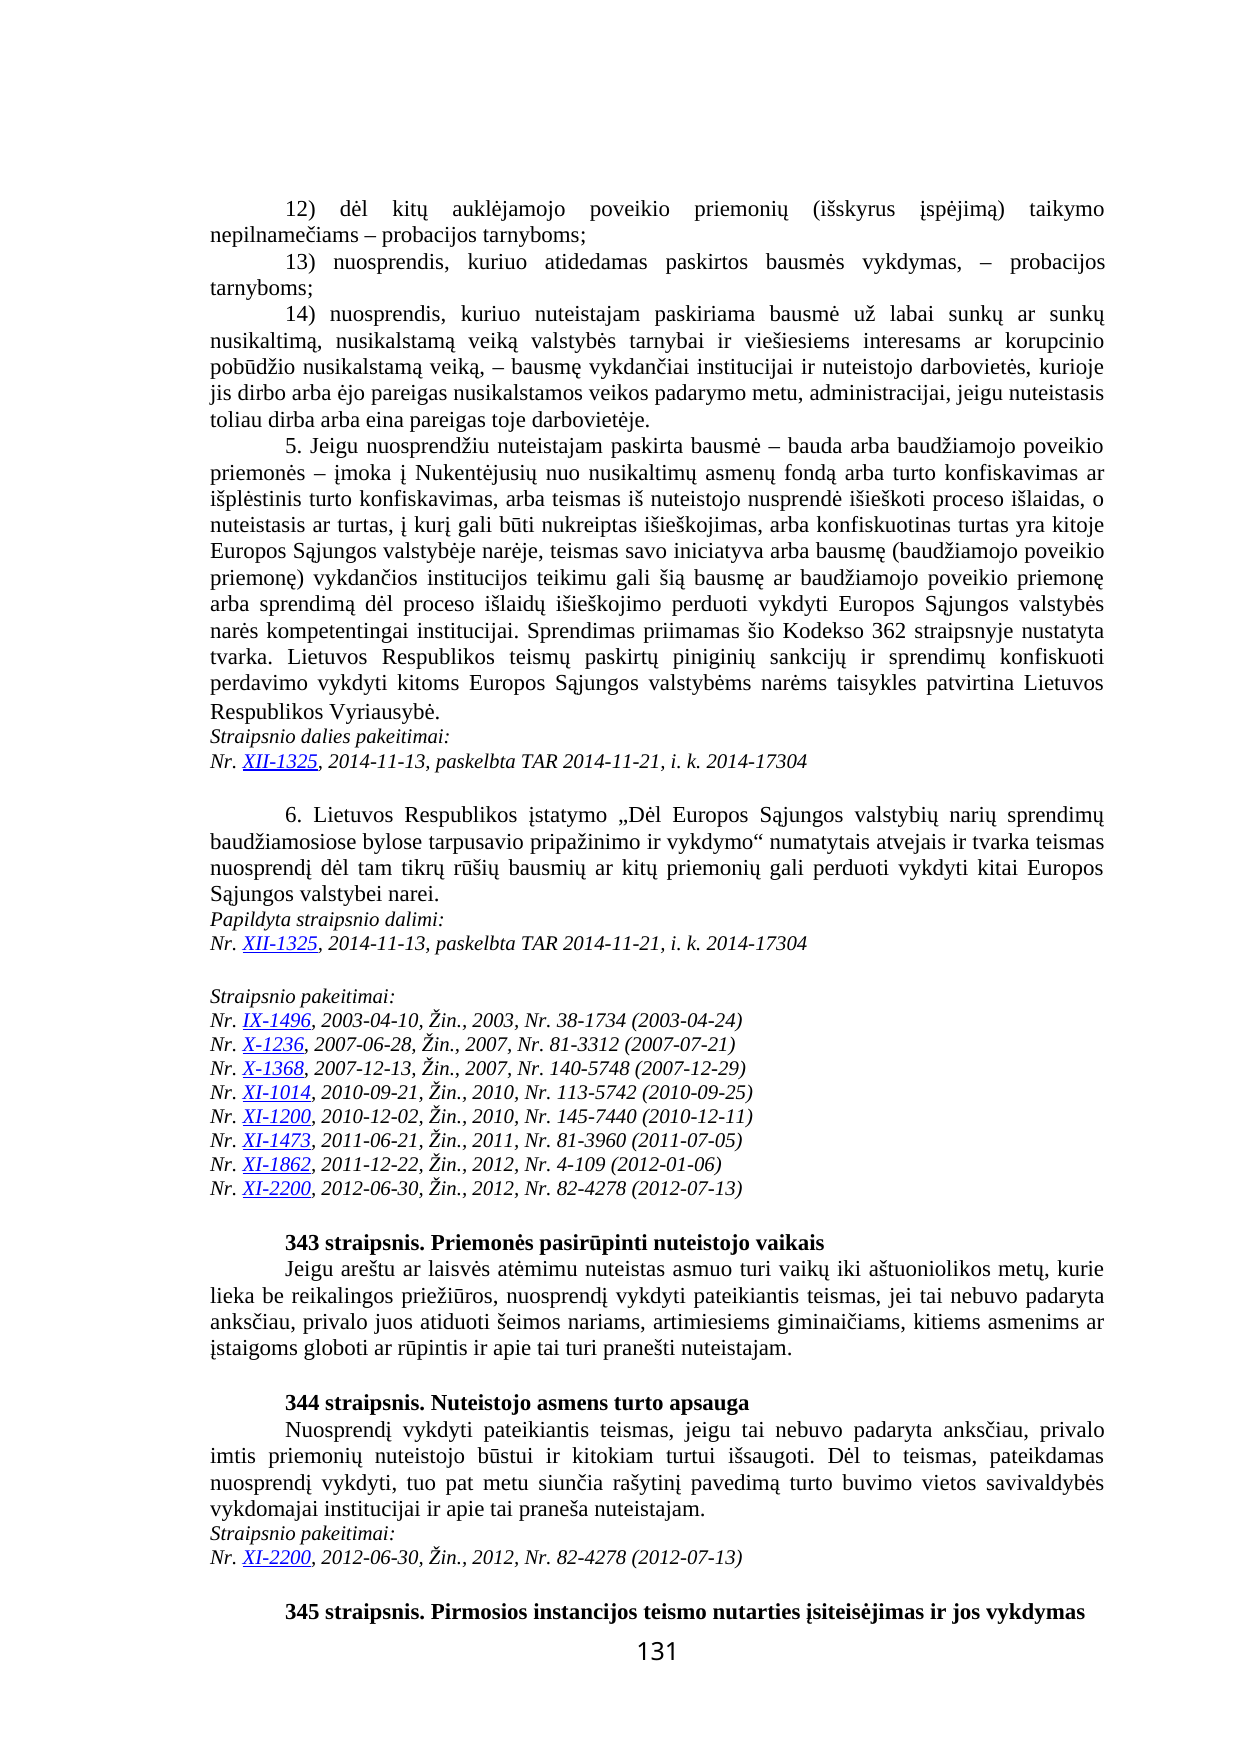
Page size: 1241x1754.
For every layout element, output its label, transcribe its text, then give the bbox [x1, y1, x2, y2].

text Nuosprendį vykdyti pateikiantis teismas, jeigu tai nebuvo padaryta anksčiau, privalo imtis priemonių nuteistojo būstui ir kitokiam turtui išsaugoti. Dėl to teismas, pateikdamas nuosprendį vykdyti, tuo pat metu siunčia rašytinį pavedimą turto buvimo vietos savivaldybės vykdomajai institucijai ir apie tai praneša nuteistajam. [210, 1416, 1106, 1521]
text 6. Lietuvos Respublikos įstatymo „Dėl Europos Sąjungos valstybių narių sprendimų baudžiamosiose bylose tarpusavio pripažinimo ir vykdymo“ numatytais atvejais ir tvarka teismas nuosprendį dėl tam tikrų rūšių bausmių ar kitų priemonių gali perduoti vykdyti kitai Europos Sąjungos valstybei narei. [210, 801, 1106, 907]
text 5. Jeigu nuosprendžiu nuteistajam paskirta bausmė – bauda arba baudžiamojo poveikio priemonės – įmoka į Nukentėjusių nuo nusikaltimų asmenų fondą arba turto konfiskavimas ar išplėstinis turto konfiskavimas, arba teismas iš nuteistojo nusprendė išieškoti proceso išlaidas, o nuteistasis ar turtas, į kurį gali būti nukreiptas išieškojimas, arba konfiskuotinas turtas yra kitoje Europos Sąjungos valstybėje narėje, teismas savo iniciatyva arba bausmę (baudžiamojo poveikio priemonę) vykdančios institucijos teikimu gali šią bausmę ar baudžiamojo poveikio priemonę arba sprendimą dėl proceso išlaidų išieškojimo perduoti vykdyti Europos Sąjungos valstybės narės kompetentingai institucijai. Sprendimas priimamas šio Kodekso 362 straipsnyje nustatyta tvarka. Lietuvos Respublikos teismų paskirtų piniginių sankcijų ir sprendimų konfiskuoti perdavimo vykdyti kitoms Europos Sąjungos valstybėms narėms taisykles patvirtina Lietuvos Respublikos Vyriausybė. [210, 432, 1106, 724]
text Nr. XII-1325, 2014-11-13, paskelbta TAR 2014-11-21, i. k. 2014-17304 [210, 931, 1106, 955]
text 345 straipsnis. Pirmosios instancijos teismo nutarties įsiteisėjimas ir jos vykdymas [285, 1598, 1106, 1624]
text Papildyta straipsnio dalimi: [210, 907, 1106, 931]
text Nr. X-1368, 2007-12-13, Žin., 2007, Nr. 140-5748 (2007-12-29) [210, 1056, 1106, 1080]
text Nr. XI-2200, 2012-06-30, Žin., 2012, Nr. 82-4278 (2012-07-13) [210, 1545, 1106, 1569]
text 343 straipsnis. Priemonės pasirūpinti nuteistojo vaikais [210, 1229, 1106, 1255]
text 14) nuosprendis, kuriuo nuteistajam paskiriama bausmė už labai sunkų ar sunkų nusikaltimą, nusikalstamą veiką valstybės tarnybai ir viešiesiems interesams ar korupcinio pobūdžio nusikalstamą veiką, – bausmę vykdančiai institucijai ir nuteistojo darbovietės, kurioje jis dirbo arba ėjo pareigas nusikalstamos veikos padarymo metu, administracijai, jeigu nuteistasis toliau dirba arba eina pareigas toje darbovietėje. [210, 300, 1106, 432]
text Nr. XI-1014, 2010-09-21, Žin., 2010, Nr. 113-5742 (2010-09-25) [210, 1080, 1106, 1104]
text 344 straipsnis. Nuteistojo asmens turto apsauga [210, 1389, 1106, 1416]
text Nr. XI-1473, 2011-06-21, Žin., 2011, Nr. 81-3960 (2011-07-05) [210, 1128, 1106, 1152]
text Nr. X-1236, 2007-06-28, Žin., 2007, Nr. 81-3312 (2007-07-21) [210, 1032, 1106, 1056]
text 13) nuosprendis, kuriuo atidedamas paskirtos bausmės vykdymas, – probacijos tarnyboms; [210, 248, 1106, 300]
text 12) dėl kitų auklėjamojo poveikio priemonių (išskyrus įspėjimą) taikymo nepilnamečiams – probacijos tarnyboms; [210, 195, 1106, 248]
text Nr. IX-1496, 2003-04-10, Žin., 2003, Nr. 38-1734 (2003-04-24) [210, 1008, 1106, 1032]
text Straipsnio pakeitimai: [210, 1521, 1106, 1545]
text Nr. XI-2200, 2012-06-30, Žin., 2012, Nr. 82-4278 (2012-07-13) [210, 1176, 1106, 1200]
text Nr. XII-1325, 2014-11-13, paskelbta TAR 2014-11-21, i. k. 2014-17304 [210, 748, 1106, 773]
text Straipsnio dalies pakeitimai: [210, 724, 1106, 748]
text Nr. XI-1862, 2011-12-22, Žin., 2012, Nr. 4-109 (2012-01-06) [210, 1152, 1106, 1176]
text Jeigu areštu ar laisvės atėmimu nuteistas asmuo turi vaikų iki aštuoniolikos metų, kurie lieka be reikalingos priežiūros, nuosprendį vykdyti pateikiantis teismas, jei tai nebuvo padaryta anksčiau, privalo juos atiduoti šeimos nariams, artimiesiems giminaičiams, kitiems asmenims ar įstaigoms globoti ar rūpintis ir apie tai turi pranešti nuteistajam. [210, 1255, 1106, 1361]
text Nr. XI-1200, 2010-12-02, Žin., 2010, Nr. 145-7440 (2010-12-11) [210, 1104, 1106, 1128]
text Straipsnio pakeitimai: [210, 984, 1106, 1008]
